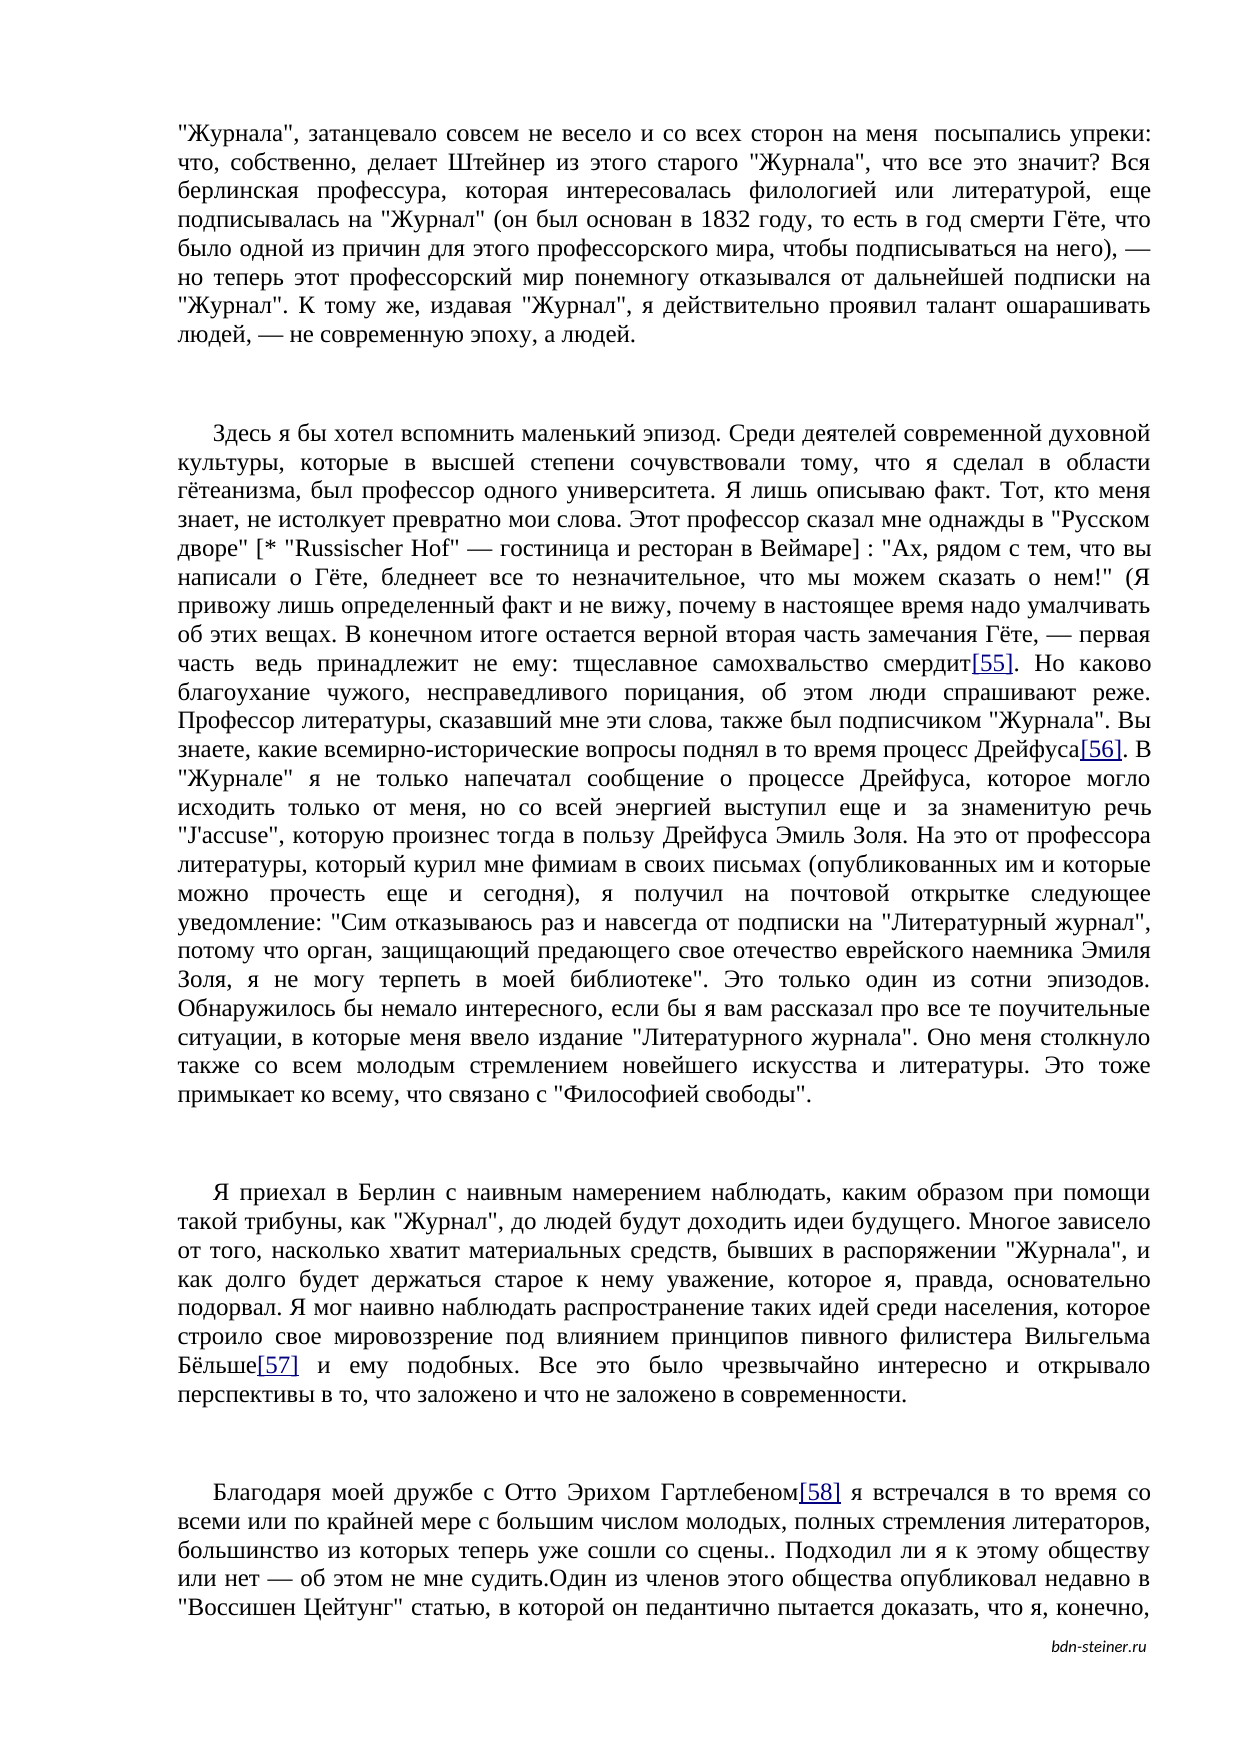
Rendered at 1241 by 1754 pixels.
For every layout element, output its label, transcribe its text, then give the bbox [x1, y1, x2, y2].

text Благодаря моей дружбе с Отто Эрихом Гартлебеном[58] я встречался в то время со всеми или по крайней мере с большим числом молодых, полных стремления литераторов, большинство из которых теперь уже сошли со сцены.. Подходил ли я к этому обществу или нет — об этом не мне судить.Один из членов этого общества опубликовал недавно в "Воссишен Цейтунг" статью, в которой он педантично пытается доказать, что я, конечно, [177, 1477, 1152, 1621]
text "Журнала", затанцевало совсем не весело и со всех сторон на меня посыпались упреки: что, собственно, делает Штейнер из этого старого "Журнала", что все это значит? Вся берлинская профессура, которая интересовалась филологией или литературой, еще подписывалась на "Журнал" (он был основан в 1832 году, то есть в год смерти Гёте, что было одной из причин для этого профессорского мира, чтобы подписываться на него), — но теперь этот профессорский мир понемногу отказывался от дальнейшей подписки на "Журнал". К тому же, издавая "Журнал", я действительно проявил талант ошарашивать людей, — не современную эпоху, а людей. [177, 118, 1152, 348]
text Здесь я бы хотел вспомнить маленький эпизод. Среди деятелей современной духовной культуры, которые в высшей степени сочувствовали тому, что я сделал в области гётеанизма, был профессор одного университета. Я лишь описываю факт. Тот, кто меня знает, не истолкует превратно мои слова. Этот профессор сказал мне однажды в "Русском дворе" [* "Russischer Hof" — гостиница и ресторан в Веймаре] : "Ах, рядом с тем, что вы написали о Гёте, бледнеет все то незначительное, что мы можем сказать о нем!" (Я привожу лишь определенный факт и не вижу, почему в настоящее время надо умалчивать об этих вещах. В конечном итоге остается верной вторая часть замечания Гёте, — первая часть ведь принадлежит не ему: тщеславное самохвальство смердит[55]. Но каково благоухание чужого, несправедливого порицания, об этом люди спрашивают реже. Профессор литературы, сказавший мне эти слова, также был подписчиком "Журнала". Вы знаете, какие всемирно-исторические вопросы поднял в то время процесс Дрейфуса[56]. В "Журнале" я не только напечатал сообщение о процессе Дрейфуса, которое могло исходить только от меня, но со всей энергией выступил еще и за знаменитую речь "J'accuse", которую произнес тогда в пользу Дрейфуса Эмиль Золя. На это от профессора литературы, который курил мне фимиам в своих письмах (опубликованных им и которые можно прочесть еще и сегодня), я получил на почтовой открытке следующее уведомление: "Сим отказываюсь раз и навсегда от подписки на "Литературный журнал", потому что орган, защищающий предающего свое отечество еврейского наемника Эмиля Золя, я не могу терпеть в моей библиотеке". Это только один из сотни эпизодов. Обнаружилось бы немало интересного, если бы я вам рассказал про все те поучительные ситуации, в которые меня ввело издание "Литературного журнала". Оно меня столкнуло также со всем молодым стремлением новейшего искусства и литературы. Это тоже примыкает ко всему, что связано с "Философией свободы". [177, 418, 1152, 1108]
text Я приехал в Берлин с наивным намерением наблюдать, каким образом при помощи такой трибуны, как "Журнал", до людей будут доходить идеи будущего. Многое зависело от того, насколько хватит материальных средств, бывших в распоряжении "Журнала", и как долго будет держаться старое к нему уважение, которое я, правда, основательно подорвал. Я мог наивно наблюдать распространение таких идей среди населения, которое строило свое мировоззрение под влиянием принципов пивного филистера Вильгельма Бёльше[57] и ему подобных. Все это было чрезвычайно интересно и открывало перспективы в то, что заложено и что не заложено в современности. [177, 1177, 1152, 1407]
